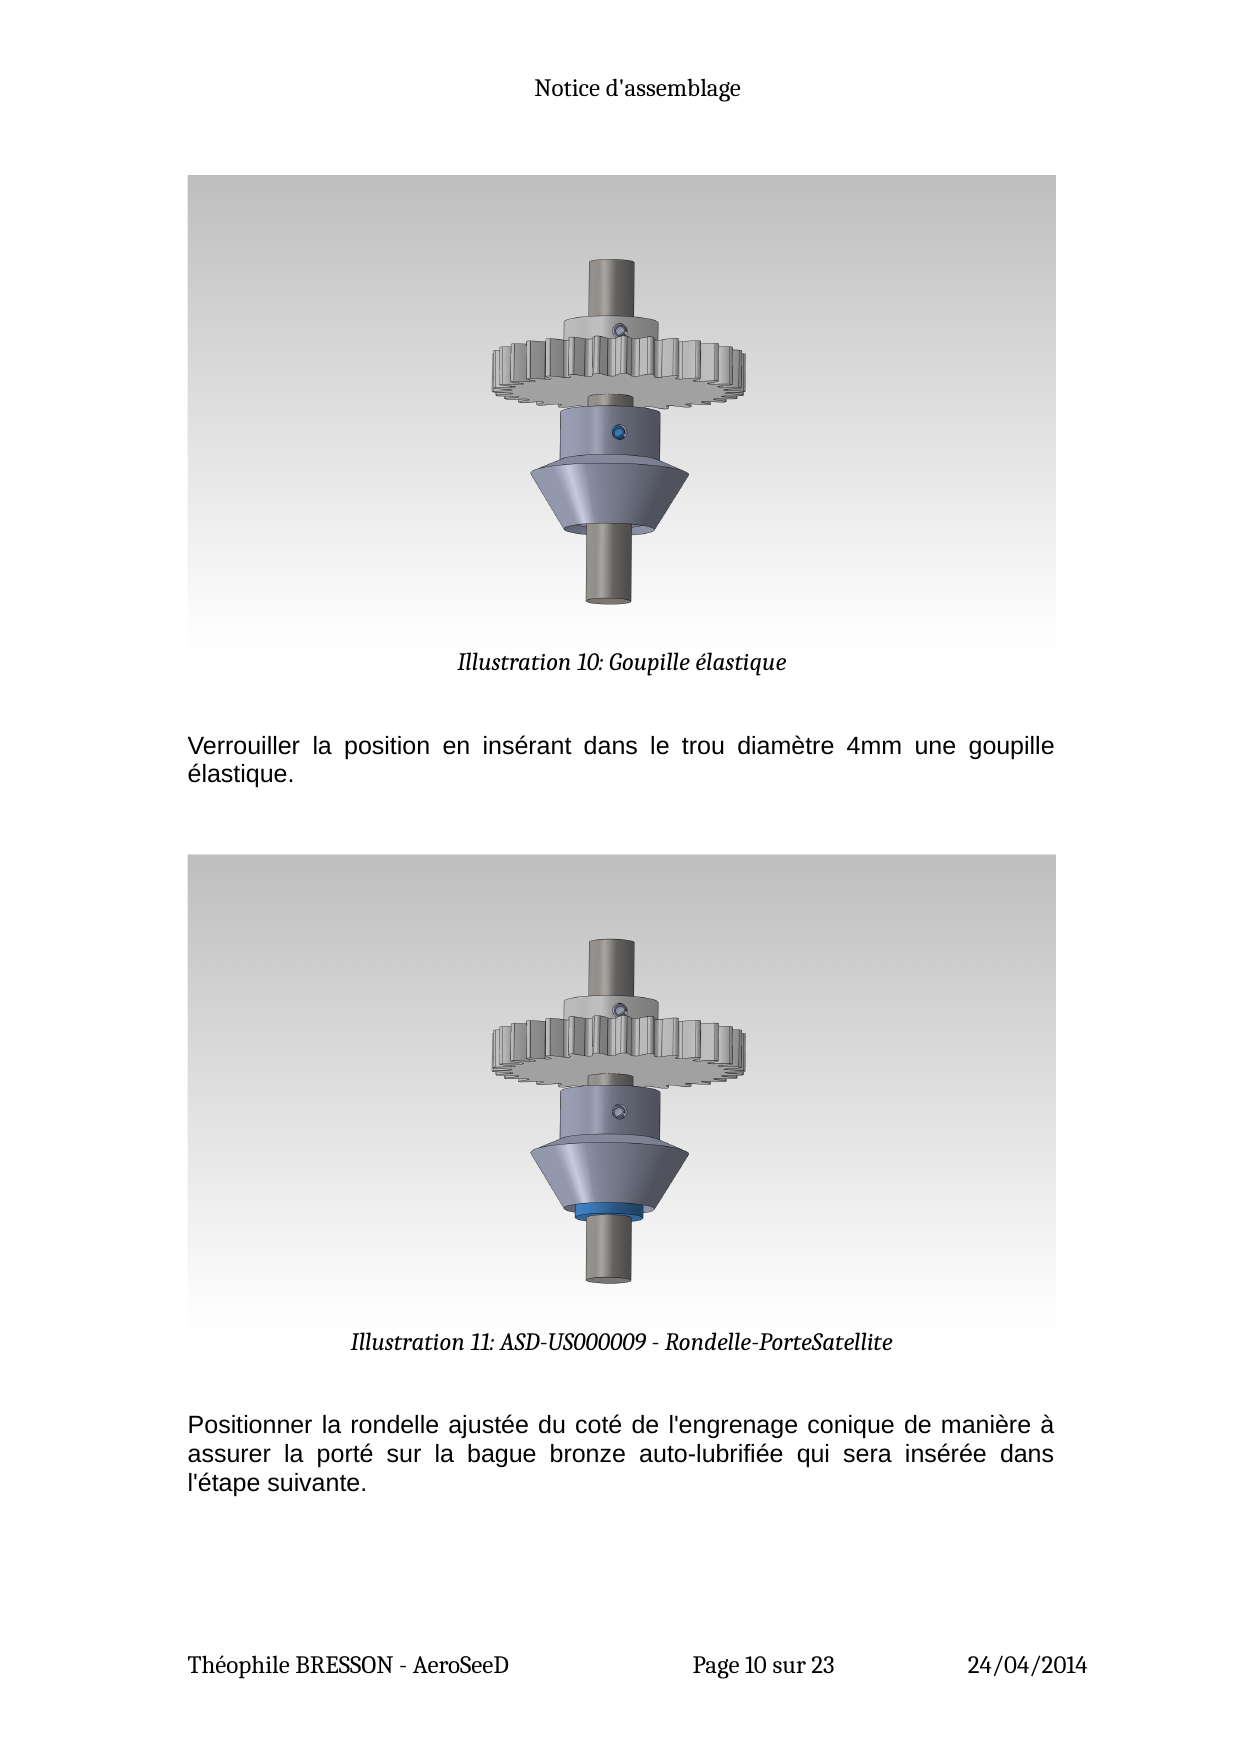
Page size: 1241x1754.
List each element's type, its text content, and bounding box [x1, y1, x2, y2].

text Illustration 10: Goupille élastique [187, 649, 1056, 677]
picture [187, 854, 1056, 1328]
text Illustration 11: ASD-US000009 - Rondelle-PorteSatellite [187, 1328, 1056, 1356]
text Positionner la rondelle ajustée du coté de l'engrenage conique de manière à assurer la porté sur la bague bronze auto-lubrifiée qui sera insérée dans l'étape suivante. [187, 1410, 1056, 1496]
picture [187, 175, 1056, 649]
text Verrouiller la position en insérant dans le trou diamètre 4mm une goupille élastique. [187, 731, 1056, 788]
